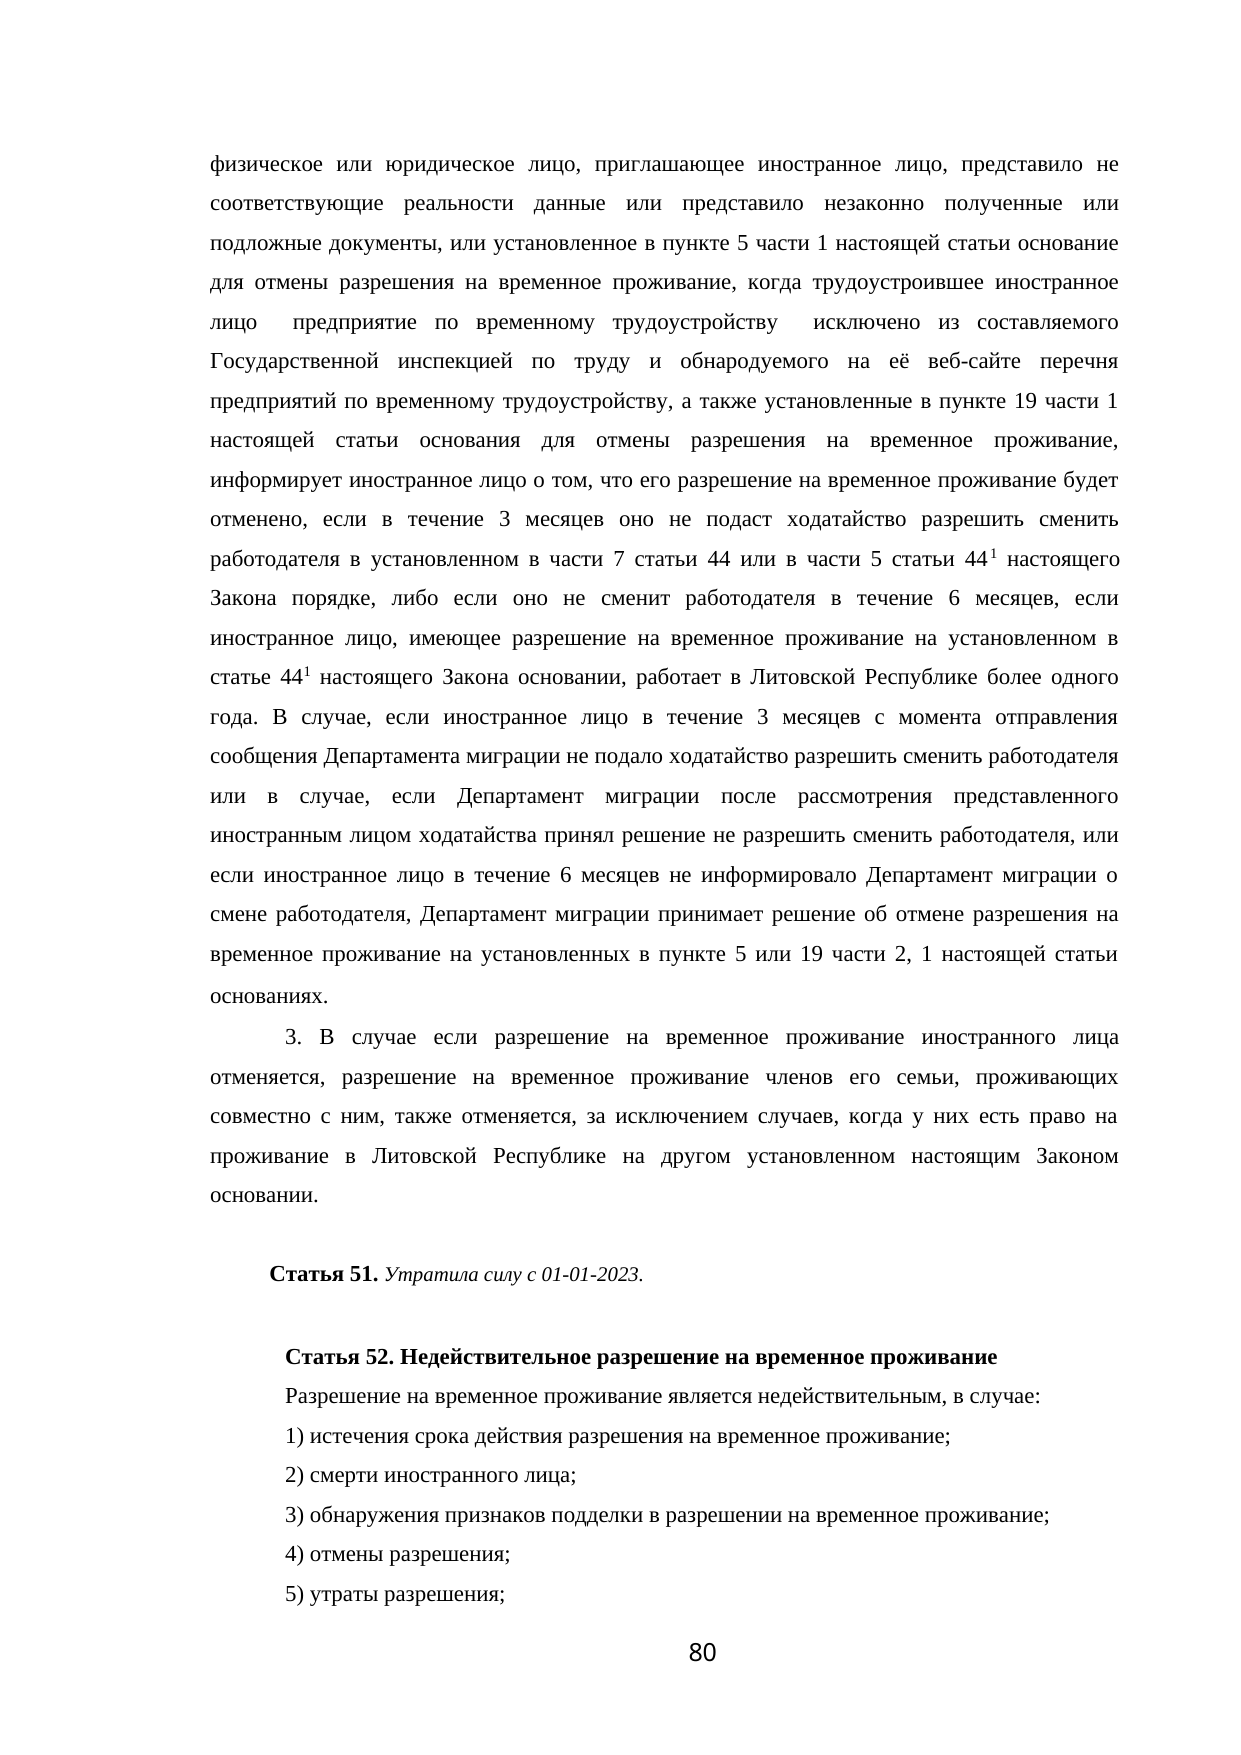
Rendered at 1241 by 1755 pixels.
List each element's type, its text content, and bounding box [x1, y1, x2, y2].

text Статья 52. Недействительное разрешение на временное проживание [210, 1343, 1120, 1369]
text 3) обнаружения признаков подделки в разрешении на временное проживание; [210, 1501, 1120, 1527]
text Статья 51. Утратила силу с 01-01-2023. [210, 1260, 1120, 1287]
text 3. В случае если разрешение на временное проживание иностранного лица отменяется, разрешение на временное проживание членов его семьи, проживающих совместно с ним, также отменяется, за исключением случаев, когда у них есть право на проживание в Литовской Республике на другом установленном настоящим Законом основании. [210, 1023, 1120, 1208]
text физическое или юридическое лицо, приглашающее иностранное лицо, представило не соответствующие реальности данные или представило незаконно полученные или подложные документы, или установленное в пункте 5 части 1 настоящей статьи основание для отмены разрешения на временное проживание, когда трудоустроившее иностранное лицо предприятие по временному трудоустройству исключено из составляемого Государственной инспекцией по труду и обнародуемого на её веб-сайте перечня предприятий по временному трудоустройству, а также установленные в пункте 19 части 1 настоящей статьи основания для отмены разрешения на временное проживание, информирует иностранное лицо о том, что его разрешение на временное проживание будет отменено, если в течение 3 месяцев оно не подаст ходатайство разрешить сменить работодателя в установленном в части 7 статьи 44 или в части 5 статьи 441 настоящего Закона порядке, либо если оно не сменит работодателя в течение 6 месяцев, если иностранное лицо, имеющее разрешение на временное проживание на установленном в статье 441 настоящего Закона основании, работает в Литовской Республике более одного года. В случае, если иностранное лицо в течение 3 месяцев с момента отправления сообщения Департамента миграции не подало ходатайство разрешить сменить работодателя или в случае, если Департамент миграции после рассмотрения представленного иностранным лицом ходатайства принял решение не разрешить сменить работодателя, или если иностранное лицо в течение 6 месяцев не информировало Департамент миграции о смене работодателя, Департамент миграции принимает решение об отмене разрешения на временное проживание на установленных в пункте 5 или 19 части 2, 1 настоящей статьи основаниях. [210, 150, 1120, 1009]
text 1) истечения срока действия разрешения на временное проживание; [210, 1422, 1120, 1448]
text 2) смерти иностранного лица; [210, 1461, 1120, 1488]
text 4) отмены разрешения; [210, 1540, 1120, 1567]
text 5) утраты разрешения; [210, 1580, 1120, 1606]
text Разрешение на временное проживание является недействительным, в случае: [210, 1382, 1120, 1409]
